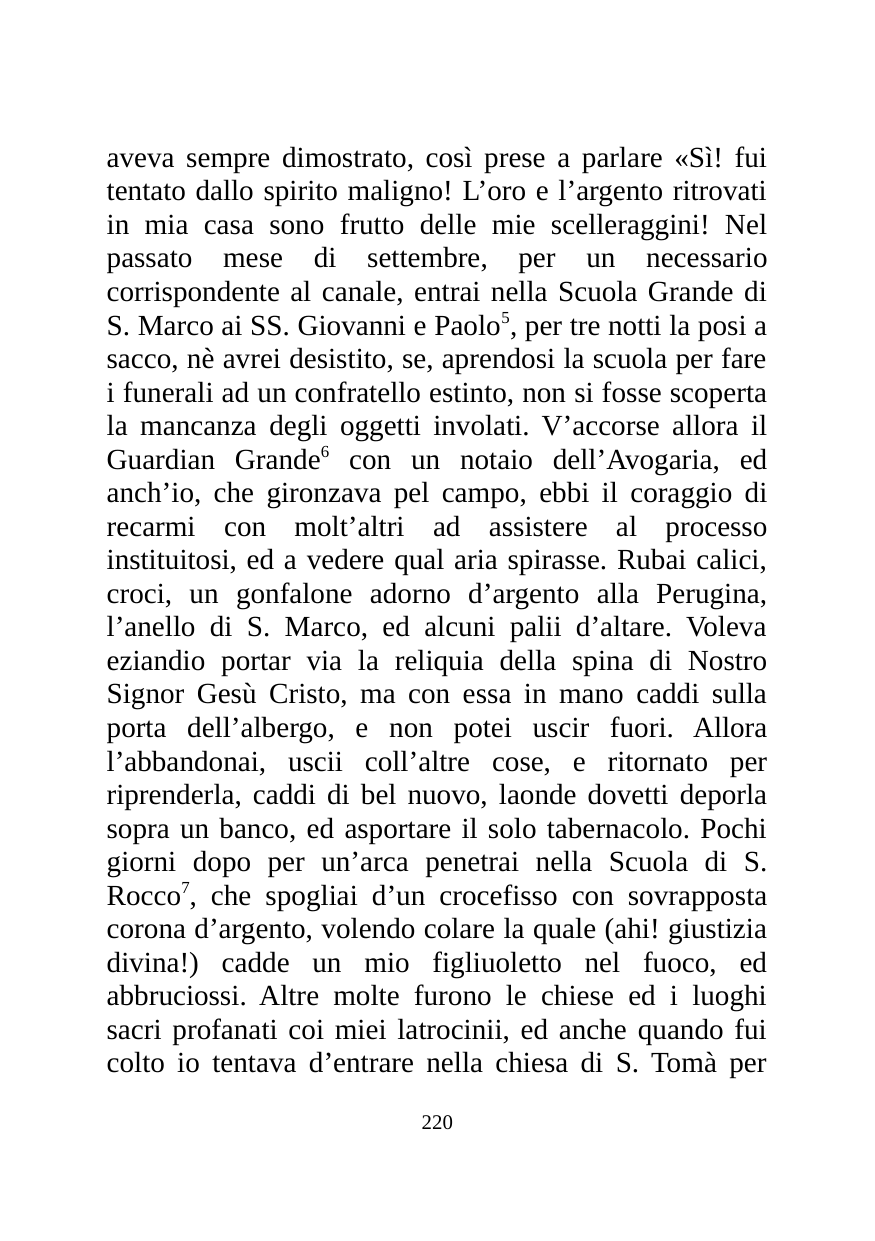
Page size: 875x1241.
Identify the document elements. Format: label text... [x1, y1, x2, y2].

text aveva sempre dimostrato, così prese a parlare «Sì! fui tentato dallo spirito maligno! L’oro e l’argento ritrovati in mia casa sono frutto delle mie scelleraggini! Nel passato mese di settembre, per un necessario corrispondente al canale, entrai nella Scuola Grande di S. Marco ai SS. Giovanni e Paolo, per tre notti la posi a sacco, nè avrei desistito, se, aprendosi la scuola per fare i funerali ad un confratello estinto, non si fosse scoperta la mancanza degli oggetti involati. V’accorse allora il Guardian Grande con un notaio dell’Avogaria, ed anch’io, che gironzava pel campo, ebbi il coraggio di recarmi con molt’altri ad assistere al processo instituitosi, ed a vedere qual aria spirasse. Rubai calici, croci, un gonfalone adorno d’argento alla Perugina, l’anello di S. Marco, ed alcuni palii d’altare. Voleva eziandio portar via la reliquia della spina di Nostro Signor Gesù Cristo, ma con essa in mano caddi sulla porta dell’albergo, e non potei uscir fuori. Allora l’abbandonai, uscii coll’altre cose, e ritornato per riprenderla, caddi di bel nuovo, laonde dovetti deporla sopra un banco, ed asportare il solo tabernacolo. Pochi giorni dopo per un’arca penetrai nella Scuola di S. Rocco, che spogliai d’un crocefisso con sovrapposta corona d’argento, volendo colare la quale (ahi! giustizia divina!) cadde un mio figliuoletto nel fuoco, ed abbruciossi. Altre molte furono le chiese ed i luoghi sacri profanati coi miei latrocinii, ed anche quando fui colto io tentava d’entrare nella chiesa di S. Tomà per [106, 140, 768, 1079]
